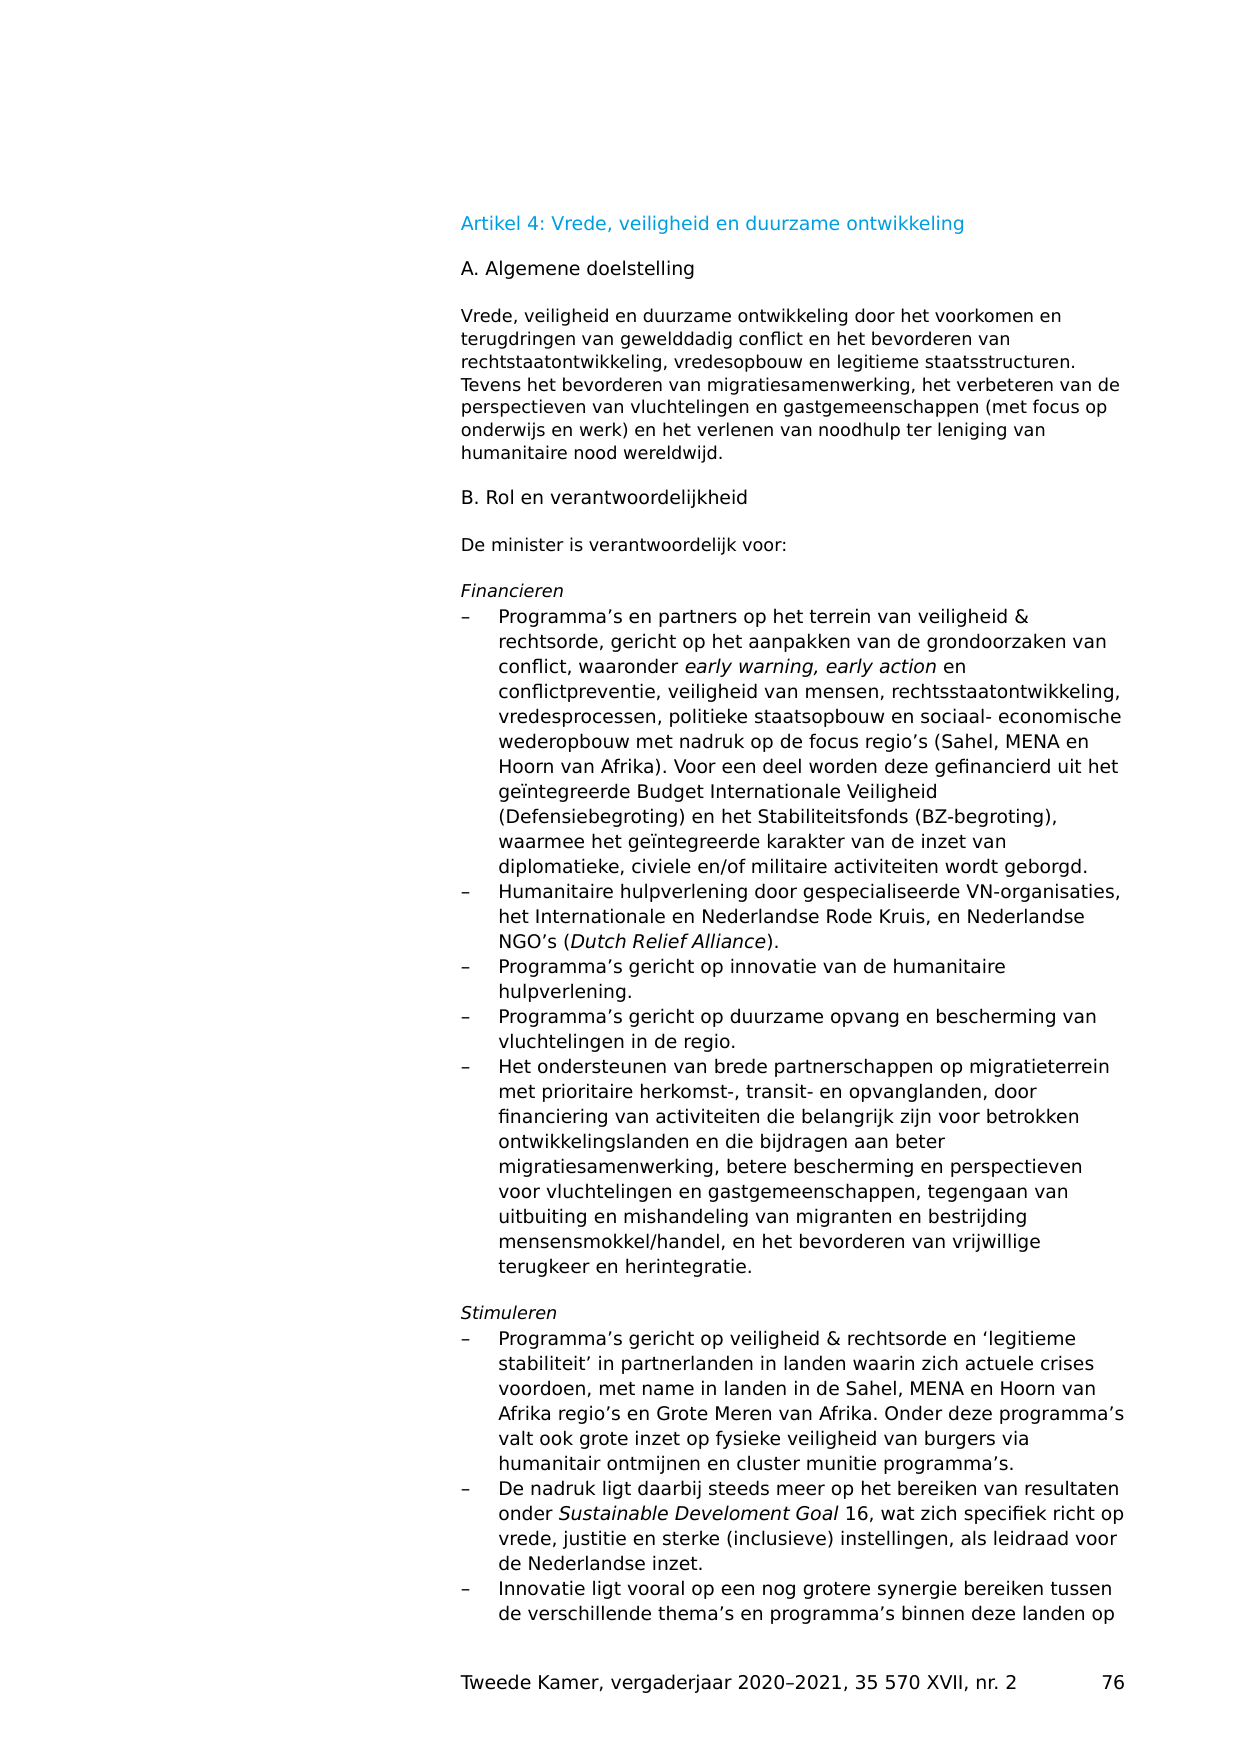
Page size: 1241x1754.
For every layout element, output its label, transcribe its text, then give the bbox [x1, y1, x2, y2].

list Programma’s en partners op het terrein van veiligheid & rechtsorde, gericht op het aanpakken van de grondoorzaken van conflict, waaronder early warning, early action en conflictpreventie, veiligheid van mensen, rechtsstaatontwikkeling, vredesprocessen, politieke staatsopbouw en sociaal- economische wederopbouw met nadruk op de focus regio’s (Sahel, MENA en Hoorn van Afrika). Voor een deel worden deze gefinancierd uit het geïntegreerde Budget Internationale Veiligheid (Defensiebegroting) en het Stabiliteitsfonds (BZ-begroting), waarmee het geïntegreerde karakter van de inzet van diplomatieke, civiele en/of militaire activiteiten wordt geborgd. [461, 604, 1125, 879]
list Humanitaire hulpverlening door gespecialiseerde VN-organisaties, het Internationale en Nederlandse Rode Kruis, en Nederlandse NGO’s (Dutch Relief Alliance). [461, 879, 1125, 954]
list Innovatie ligt vooral op een nog grotere synergie bereiken tussen de verschillende thema’s en programma’s binnen deze landen op [461, 1576, 1125, 1626]
list Het ondersteunen van brede partnerschappen op migratieterrein met prioritaire herkomst-, transit- en opvanglanden, door financiering van activiteiten die belangrijk zijn voor betrokken ontwikkelingslanden en die bijdragen aan beter migratiesamenwerking, betere bescherming en perspectieven voor vluchtelingen en gastgemeenschappen, tegengaan van uitbuiting en mishandeling van migranten en bestrijding mensensmokkel/handel, en het bevorderen van vrijwillige terugkeer en herintegratie. [461, 1054, 1125, 1279]
text Financieren [461, 579, 1125, 602]
list De nadruk ligt daarbij steeds meer op het bereiken van resultaten onder Sustainable Develoment Goal 16, wat zich specifiek richt op vrede, justitie en sterke (inclusieve) instellingen, als leidraad voor de Nederlandse inzet. [461, 1476, 1125, 1576]
list Programma’s gericht op innovatie van de humanitaire hulpverlening. [461, 954, 1125, 1004]
title B. Rol en verantwoordelijkheid [461, 487, 1125, 509]
list Programma’s gericht op duurzame opvang en bescherming van vluchtelingen in de regio. [461, 1004, 1125, 1054]
text Vrede, veiligheid en duurzame ontwikkeling door het voorkomen en terugdringen van gewelddadig conflict en het bevorderen van rechtstaatontwikkeling, vredesopbouw en legitieme staatsstructuren. Tevens het bevorderen van migratiesamenwerking, het verbeteren van de perspectieven van vluchtelingen en gastgemeenschappen (met focus op onderwijs en werk) en het verlenen van noodhulp ter leniging van humanitaire nood wereldwijd. [461, 304, 1125, 464]
title Artikel 4: Vrede, veiligheid en duurzame ontwikkeling [461, 213, 1125, 235]
list Programma’s gericht op veiligheid & rechtsorde en ‘legitieme stabiliteit’ in partnerlanden in landen waarin zich actuele crises voordoen, met name in landen in de Sahel, MENA en Hoorn van Afrika regio’s en Grote Meren van Afrika. Onder deze programma’s valt ook grote inzet op fysieke veiligheid van burgers via humanitair ontmijnen en cluster munitie programma’s. [461, 1326, 1125, 1476]
text De minister is verantwoordelijk voor: [461, 533, 1125, 556]
title A. Algemene doelstelling [461, 258, 1125, 280]
text Stimuleren [461, 1301, 1125, 1324]
